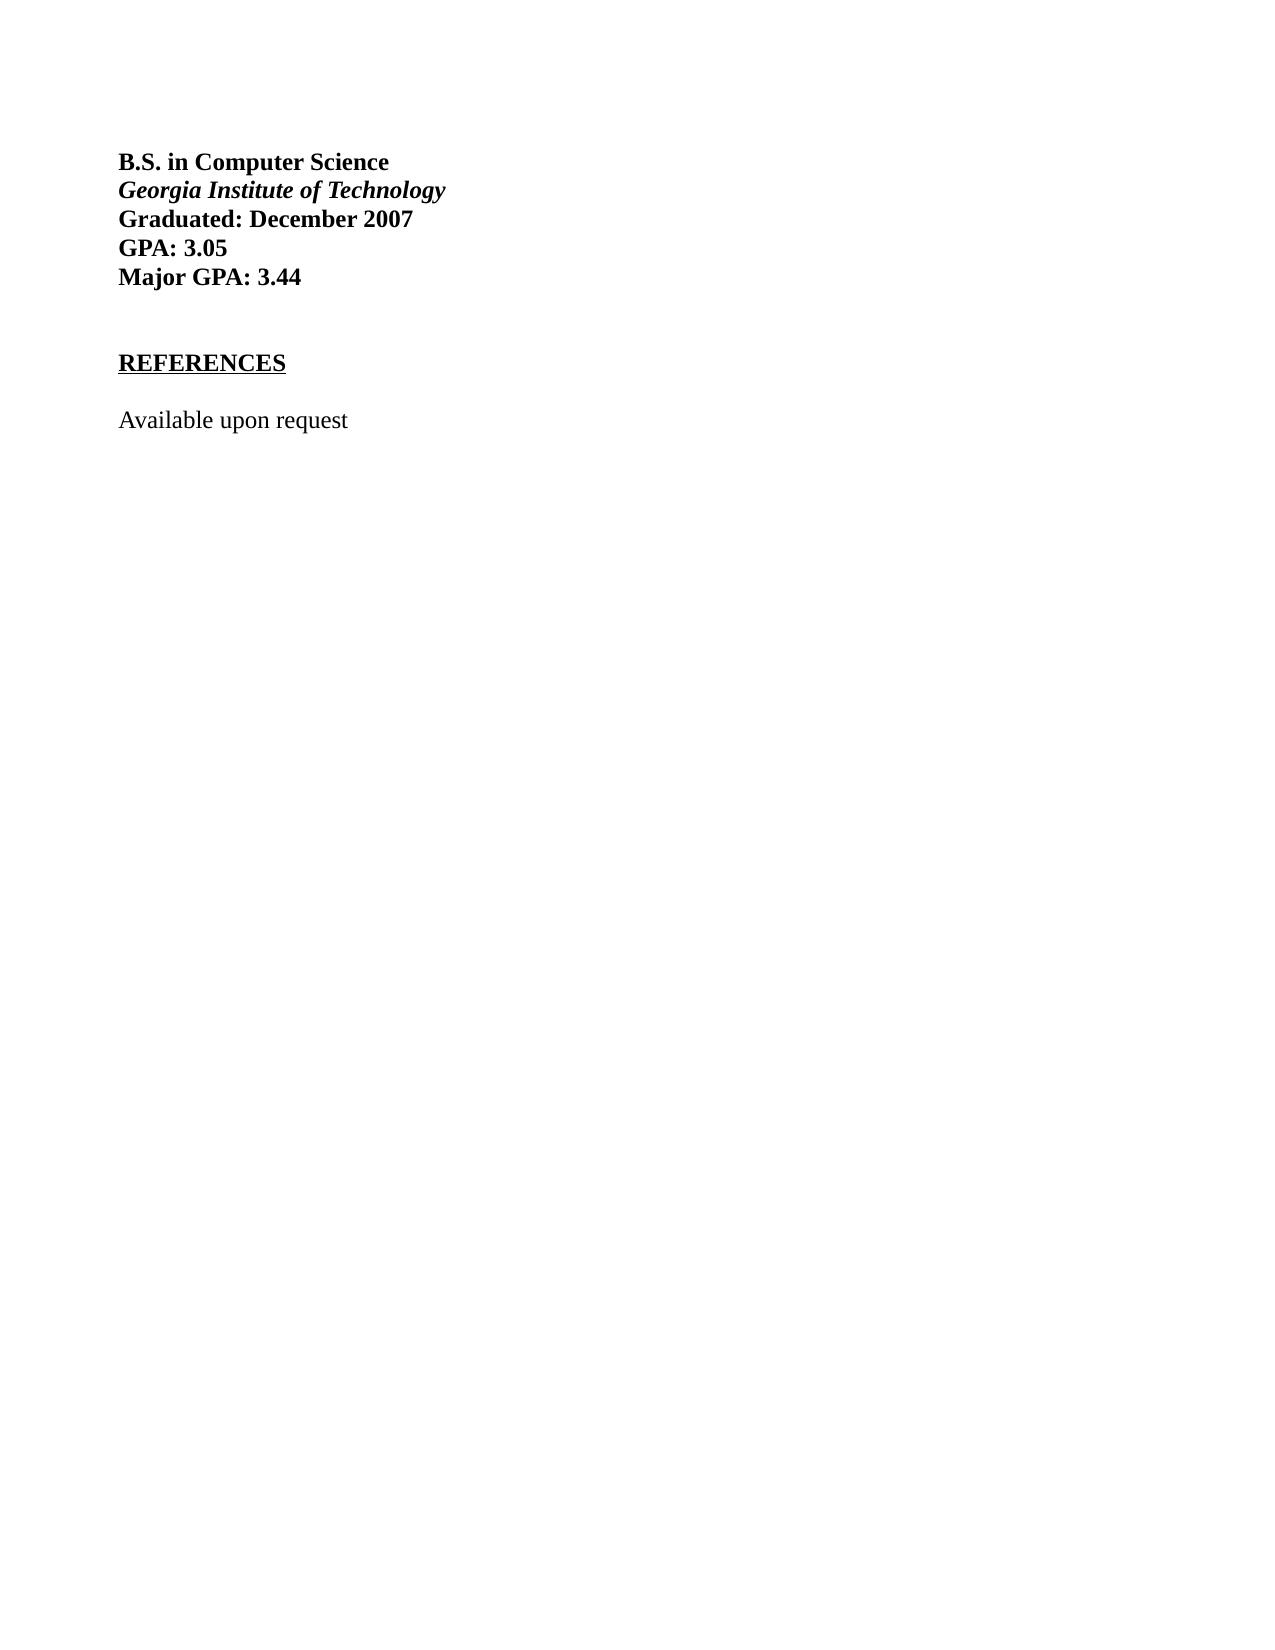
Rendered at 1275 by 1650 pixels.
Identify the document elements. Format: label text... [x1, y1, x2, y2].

text Graduated: December 2007 [118, 204, 1157, 233]
text REFERENCES [118, 348, 1157, 377]
text Major GPA: 3.44 [118, 262, 1157, 291]
text GPA: 3.05 [118, 233, 1157, 262]
text Available upon request [118, 406, 1157, 434]
text B.S. in Computer Science [118, 147, 1157, 176]
text Georgia Institute of Technology [118, 176, 1157, 204]
